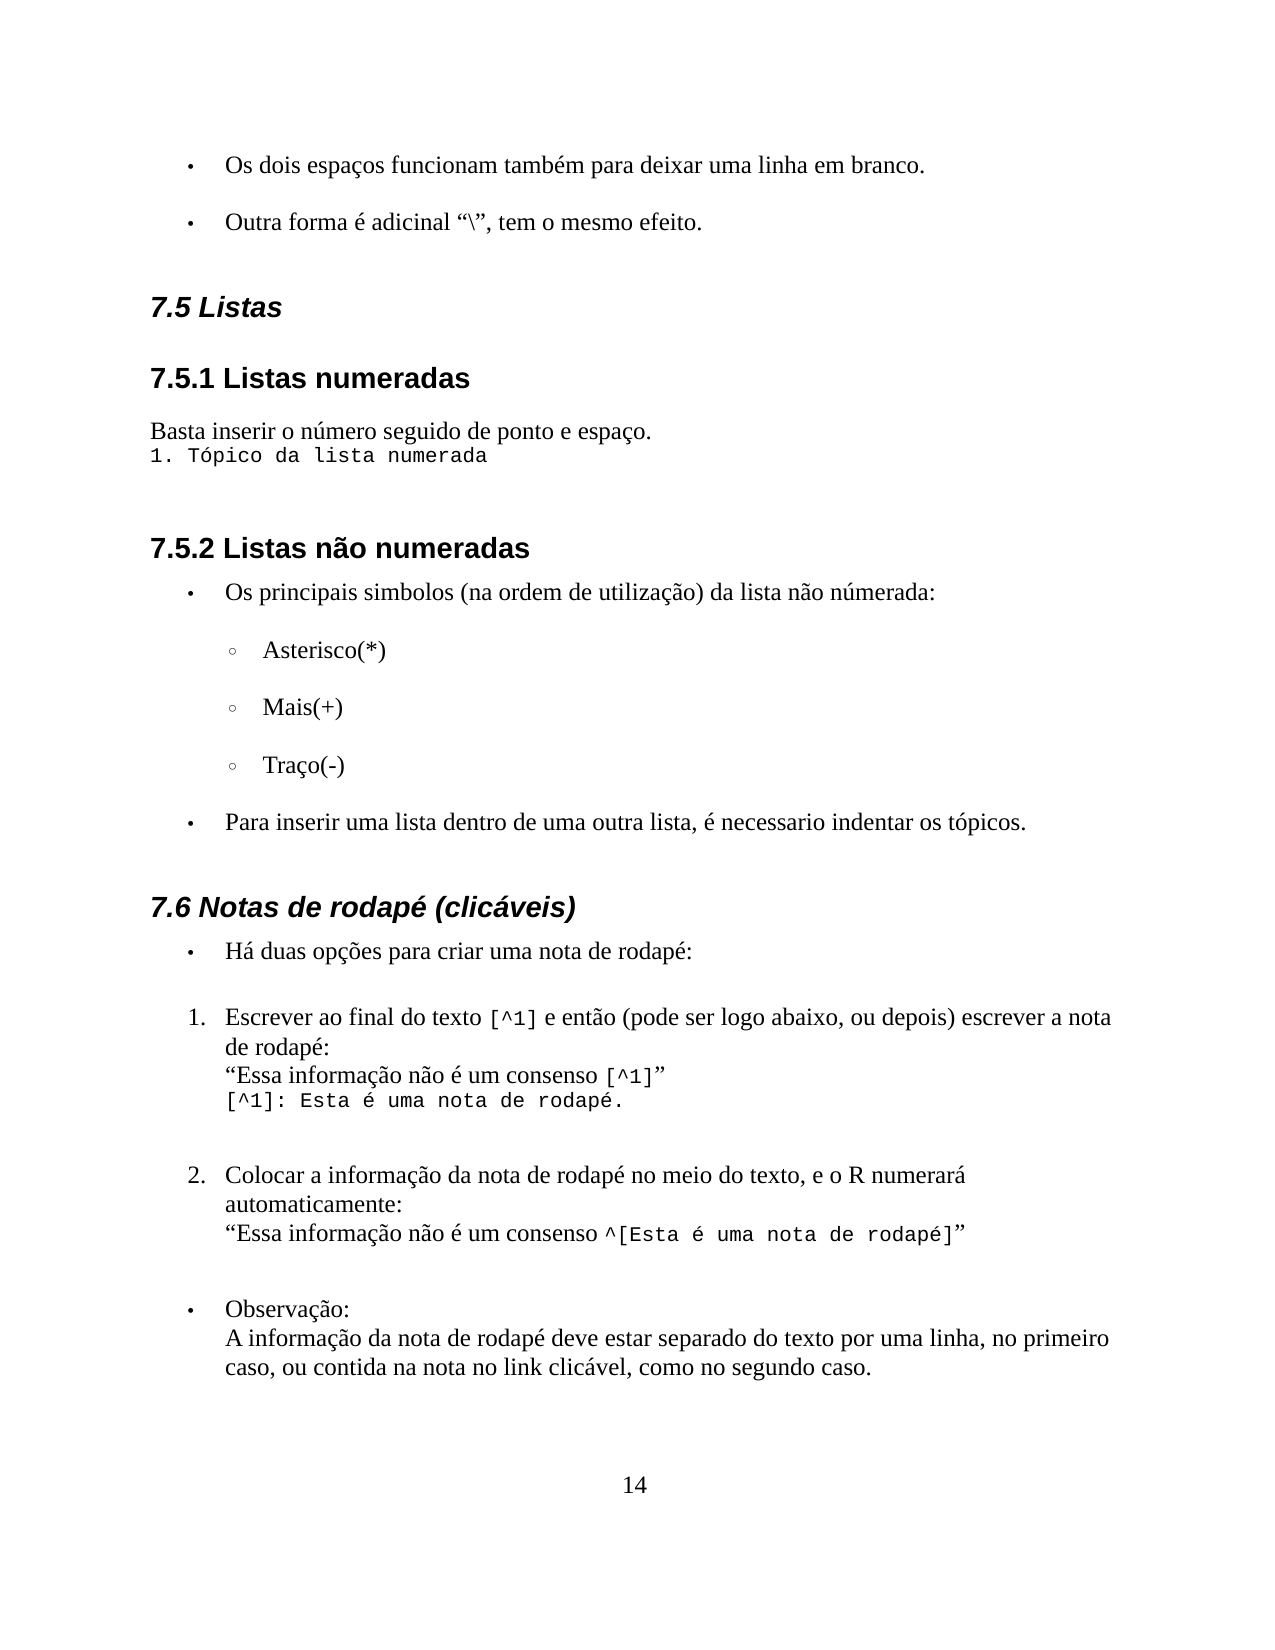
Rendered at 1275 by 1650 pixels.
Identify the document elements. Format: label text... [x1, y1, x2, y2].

list Para inserir uma lista dentro de uma outra lista, é necessario indentar os tópicos. [187, 807, 1125, 865]
list Os principais simbolos (na ordem de utilização) da lista não númerada: [187, 577, 1125, 635]
list Outra forma é adicinal “\”, tem o mesmo efeito. [187, 207, 1125, 265]
list Os dois espaços funcionam também para deixar uma linha em branco. [187, 150, 1125, 207]
subtitle 7.5.1 Listas numeradas [150, 361, 1125, 394]
list Asterisco(*) [225, 635, 1125, 692]
list Mais(+) [225, 692, 1125, 750]
subtitle 7.5.2 Listas não numeradas [150, 531, 1125, 565]
text Basta inserir o número seguido de ponto e espaço. 1. Tópico da lista numerada [150, 416, 1125, 497]
subtitle 7.5 Listas [150, 290, 1125, 323]
list Traço(-) [225, 750, 1125, 807]
list Colocar a informação da nota de rodapé no meio do texto, e o R numerará automaticamente: “Essa informação não é um consenso ^[Esta é uma nota de rodapé]” [187, 1160, 1125, 1276]
subtitle 7.6 Notas de rodapé (clicáveis) [150, 890, 1125, 923]
list Há duas opções para criar uma nota de rodapé: [187, 936, 1125, 993]
list Escrever ao final do texto [^1] e então (pode ser logo abaixo, ou depois) escrever a nota de rodapé: “Essa informação não é um consenso [^1]” [^1]: Esta é uma nota de rodapé. [187, 1002, 1125, 1142]
list Observação: A informação da nota de rodapé deve estar separado do texto por uma linha, no primeiro caso, ou contida na nota no link clicável, como no segundo caso. [187, 1294, 1125, 1409]
